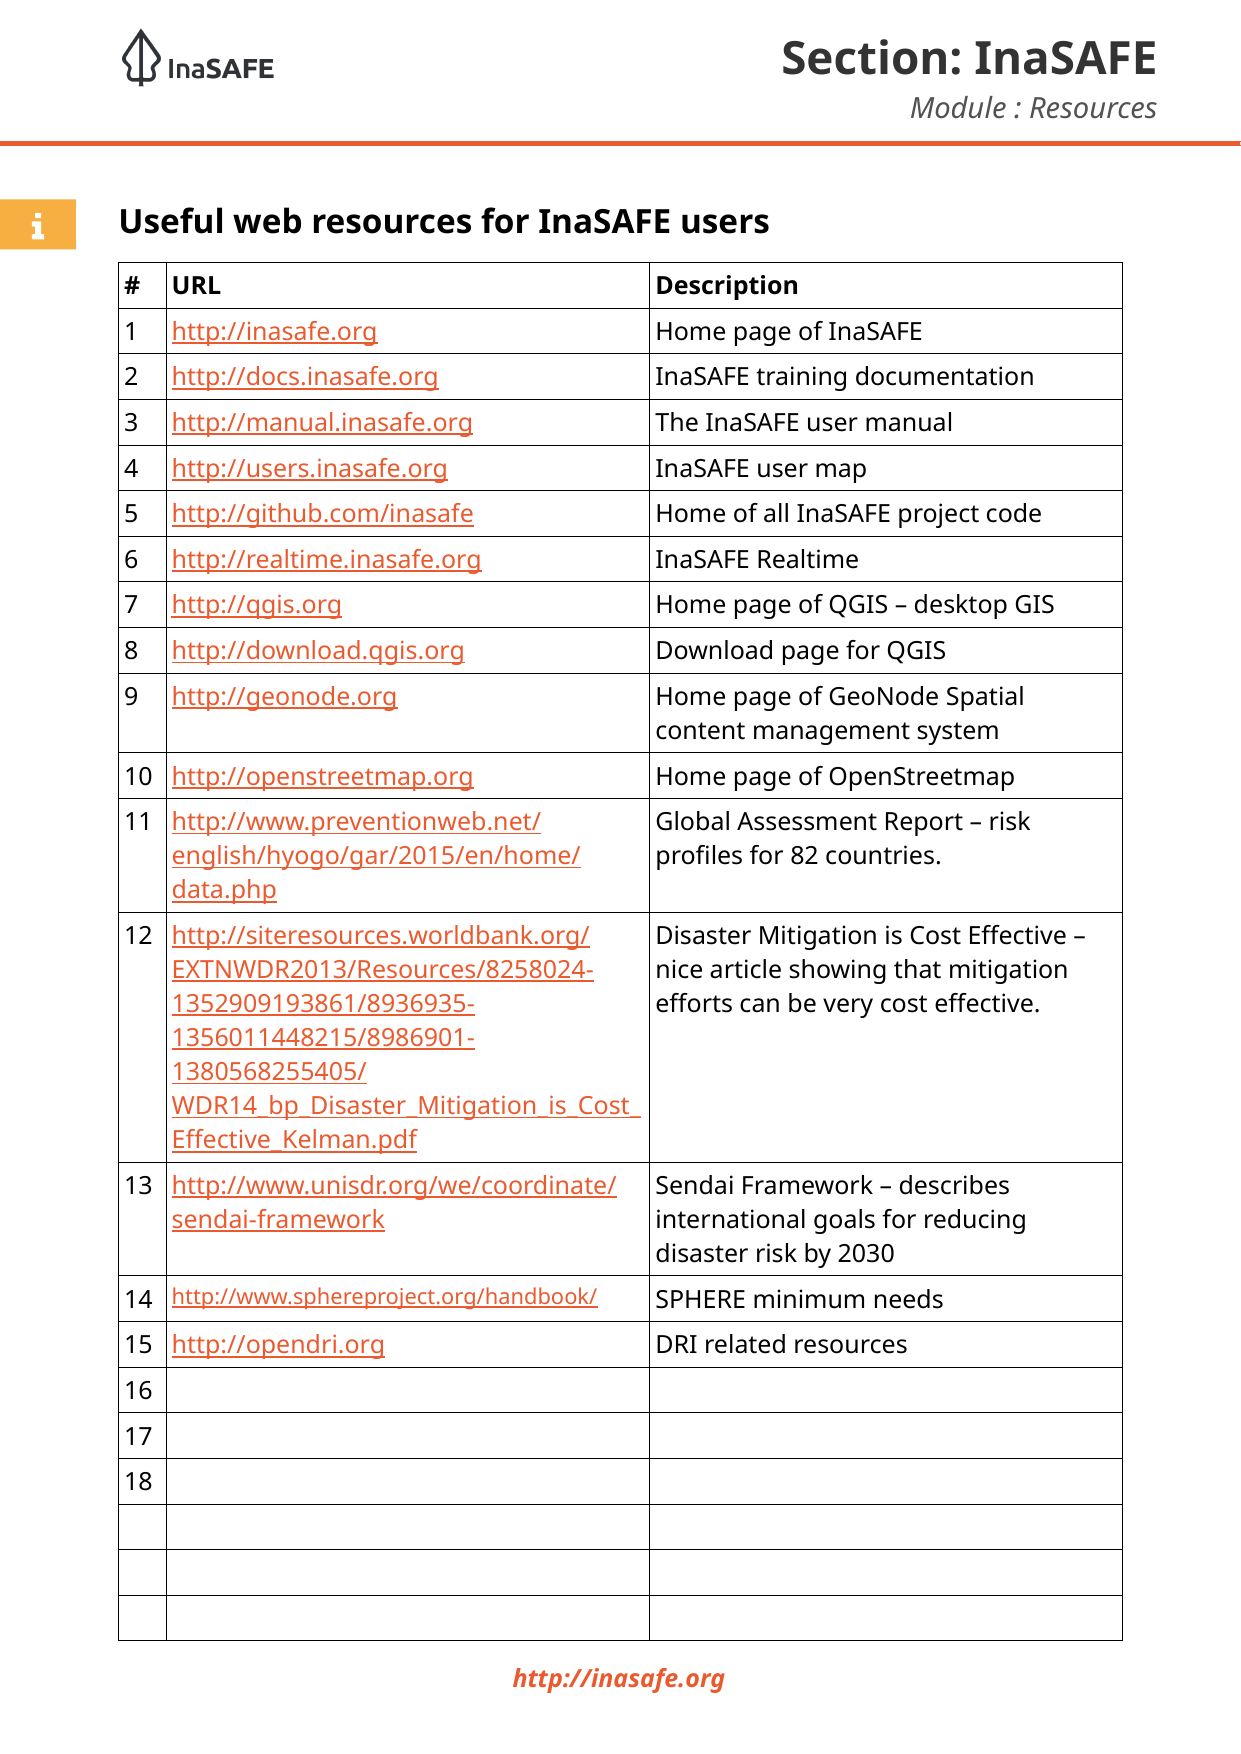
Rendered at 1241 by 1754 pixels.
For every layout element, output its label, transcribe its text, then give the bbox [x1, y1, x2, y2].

table_cell [167, 1505, 649, 1549]
table_cell Home page of OpenStreetmap [650, 753, 1122, 798]
table_cell [650, 1459, 1122, 1503]
table_cell 18 [119, 1459, 166, 1503]
table_cell [650, 1505, 1122, 1549]
table_cell Home page of QGIS – desktop GIS [650, 582, 1122, 627]
table_cell [119, 1596, 166, 1640]
table_cell 7 [119, 582, 166, 627]
table_cell http://github.com/inasafe [167, 491, 649, 536]
table_cell http://www.unisdr.org/we/coordinate/sendai-framework [167, 1163, 649, 1275]
table_cell http://siteresources.worldbank.org/EXTNWDR2013/Resources/8258024-1352909193861/8936935-1356011448215/8986901-1380568255405/WDR14_bp_Disaster_Mitigation_is_Cost_Effective_Kelman.pdf [167, 913, 649, 1162]
table_cell [119, 1550, 166, 1595]
table_cell http://geonode.org [167, 674, 649, 752]
table_cell 4 [119, 446, 166, 490]
table_cell Home of all InaSAFE project code [650, 491, 1122, 536]
table_cell http://download.qgis.org [167, 628, 649, 673]
table_cell Sendai Framework – describes international goals for reducing disaster risk by 2030 [650, 1163, 1122, 1275]
table_header Description [650, 263, 1122, 308]
table_cell Download page for QGIS [650, 628, 1122, 673]
table_cell InaSAFE training documentation [650, 354, 1122, 399]
table_cell 14 [119, 1276, 166, 1321]
table_cell 3 [119, 400, 166, 444]
table_cell http://qgis.org [167, 582, 649, 627]
table_cell [650, 1368, 1122, 1412]
table_cell 5 [119, 491, 166, 536]
table_cell http://docs.inasafe.org [167, 354, 649, 399]
table_header # [119, 263, 166, 308]
table_cell [167, 1459, 649, 1503]
table_cell [167, 1596, 649, 1640]
table_cell Global Assessment Report – risk profiles for 82 countries. [650, 799, 1122, 912]
table_cell 2 [119, 354, 166, 399]
table_cell [167, 1550, 649, 1595]
table_cell 15 [119, 1322, 166, 1367]
table_cell 17 [119, 1413, 166, 1458]
table_cell 10 [119, 753, 166, 798]
table_cell DRI related resources [650, 1322, 1122, 1367]
picture [102, 10, 299, 106]
table_cell http://users.inasafe.org [167, 446, 649, 490]
table_cell 11 [119, 799, 166, 912]
table_cell The InaSAFE user manual [650, 400, 1122, 444]
table_cell 9 [119, 674, 166, 752]
table_cell http://inasafe.org [167, 309, 649, 353]
table_cell http://opendri.org [167, 1322, 649, 1367]
table_cell Home page of InaSAFE [650, 309, 1122, 353]
table_cell 8 [119, 628, 166, 673]
table_cell http://realtime.inasafe.org [167, 537, 649, 581]
table_header URL [167, 263, 649, 308]
table_cell http://manual.inasafe.org [167, 400, 649, 444]
table_cell 1 [119, 309, 166, 353]
table_cell 16 [119, 1368, 166, 1412]
table_cell InaSAFE user map [650, 446, 1122, 490]
table_cell SPHERE minimum needs [650, 1276, 1122, 1321]
table_cell 6 [119, 537, 166, 581]
table_cell Disaster Mitigation is Cost Effective – nice article showing that mitigation efforts can be very cost effective. [650, 913, 1122, 1162]
table_cell 13 [119, 1163, 166, 1275]
table_cell [167, 1368, 649, 1412]
table_cell http://openstreetmap.org [167, 753, 649, 798]
table_cell http://www.preventionweb.net/english/hyogo/gar/2015/en/home/data.php [167, 799, 649, 912]
table_cell [119, 1505, 166, 1549]
table_cell http://www.sphereproject.org/handbook/ [167, 1276, 649, 1321]
subtitle Useful web resources for InaSAFE users [118, 198, 1122, 243]
table_cell 12 [119, 913, 166, 1162]
table_cell [650, 1413, 1122, 1458]
table_cell [650, 1596, 1122, 1640]
table_cell [167, 1413, 649, 1458]
table_cell InaSAFE Realtime [650, 537, 1122, 581]
table_cell [650, 1550, 1122, 1595]
table_cell Home page of GeoNode Spatial content management system [650, 674, 1122, 752]
